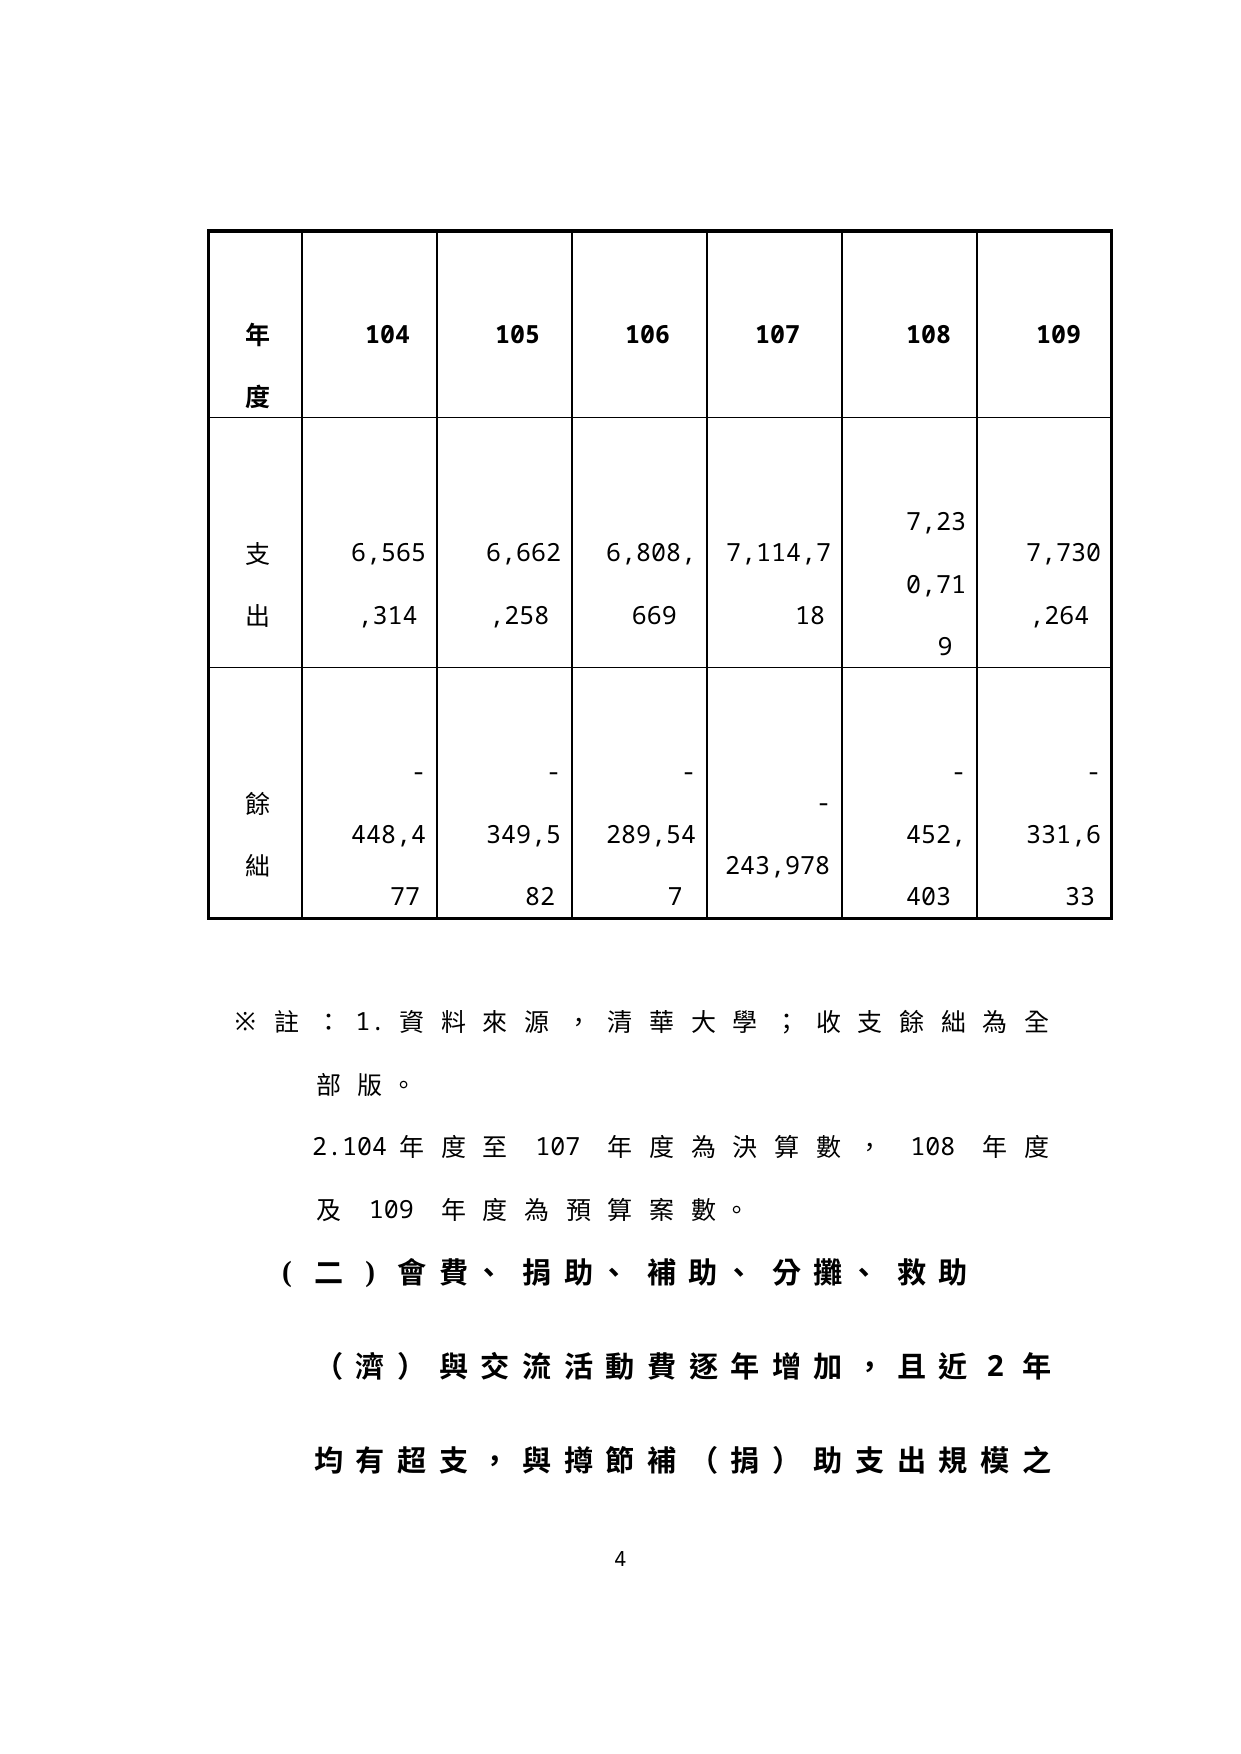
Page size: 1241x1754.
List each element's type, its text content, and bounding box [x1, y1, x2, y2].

text (二)會費、捐助、補助、分攤、救助（濟）與交流活動費逐年增加，且近2年均有超支，與撙節補（捐）助支出規模之 [242, 1229, 1058, 1479]
table_header 年度 [210, 233, 301, 417]
table_cell -349,582 [438, 668, 571, 917]
table_cell -289,547 [573, 668, 706, 917]
table_cell -331,633 [978, 668, 1110, 917]
table_header 108 [843, 233, 976, 417]
table_cell 7,230,719 [843, 418, 976, 667]
table_header 107 [708, 233, 841, 417]
table_header 104 [303, 233, 436, 417]
table_cell 6,662,258 [438, 418, 571, 667]
table_cell -448,477 [303, 668, 436, 917]
table_cell 6,565,314 [303, 418, 436, 667]
table_header 105 [438, 233, 571, 417]
table_header 109 [978, 233, 1110, 417]
text 2.104年度至107年度為決算數，108年度及109年度為預算案數。 [273, 1104, 1058, 1229]
table_cell -452,403 [843, 668, 976, 917]
table_cell 7,114,718 [708, 418, 841, 667]
table_cell 餘絀 [210, 668, 301, 917]
table_cell 支出 [210, 418, 301, 667]
table_cell 7,730,264 [978, 418, 1110, 667]
text ※註：1.資料來源，清華大學；收支餘絀為全部版。 [197, 979, 1058, 1104]
table_header 106 [573, 233, 706, 417]
table_cell 6,808,669 [573, 418, 706, 667]
table_cell -243,978 [708, 668, 841, 917]
